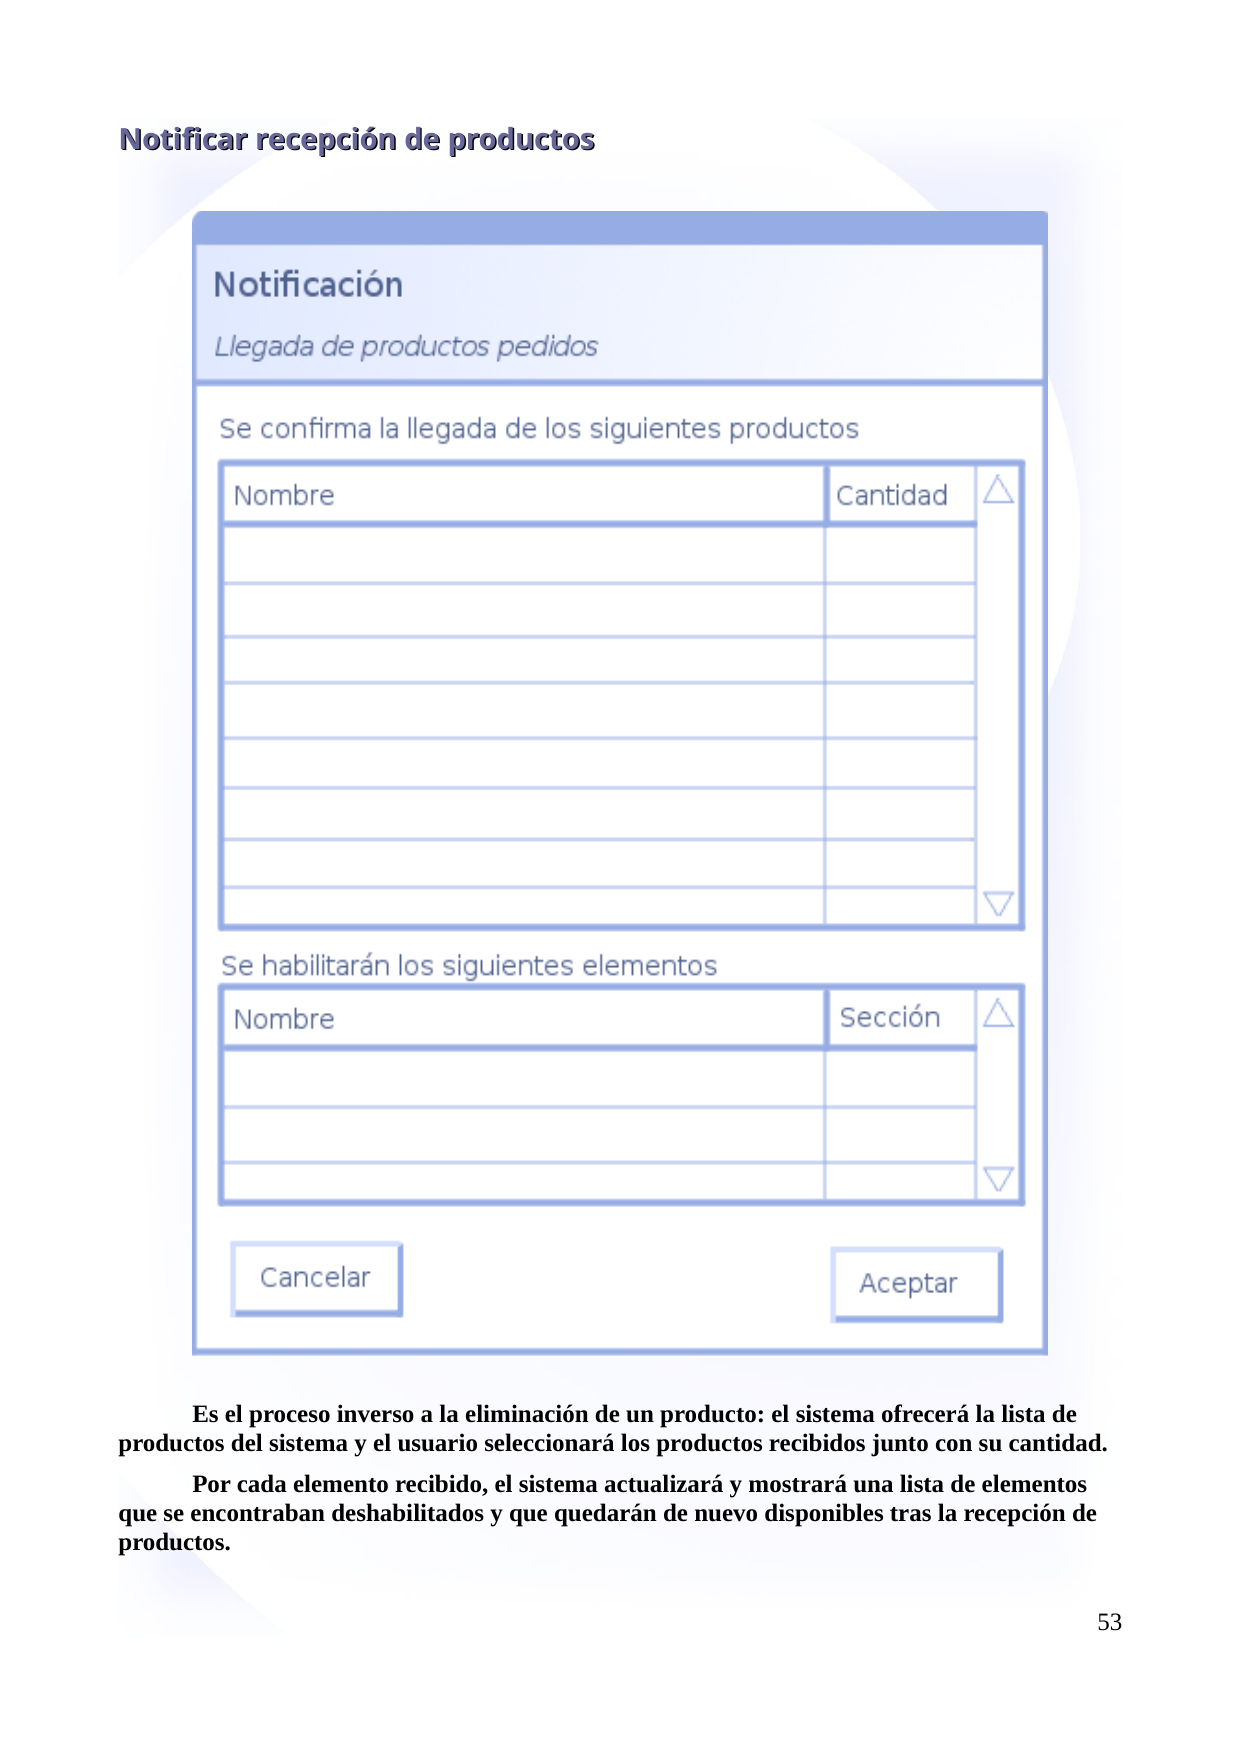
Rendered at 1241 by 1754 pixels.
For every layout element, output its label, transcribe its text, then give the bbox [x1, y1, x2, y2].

text Por cada elemento recibido, el sistema actualizará y mostrará una lista de elementos que se encontraban deshabilitados y que quedarán de nuevo disponibles tras la recepción de productos. [118, 1469, 1122, 1555]
picture [118, 1457, 1122, 1469]
subtitle Notificar recepción de productos [118, 118, 1122, 158]
picture [118, 158, 1122, 1399]
text Es el proceso inverso a la eliminación de un producto: el sistema ofrecerá la lista de productos del sistema y el usuario seleccionará los productos recibidos junto con su cantidad. [118, 1399, 1122, 1457]
picture [118, 1555, 1122, 1636]
